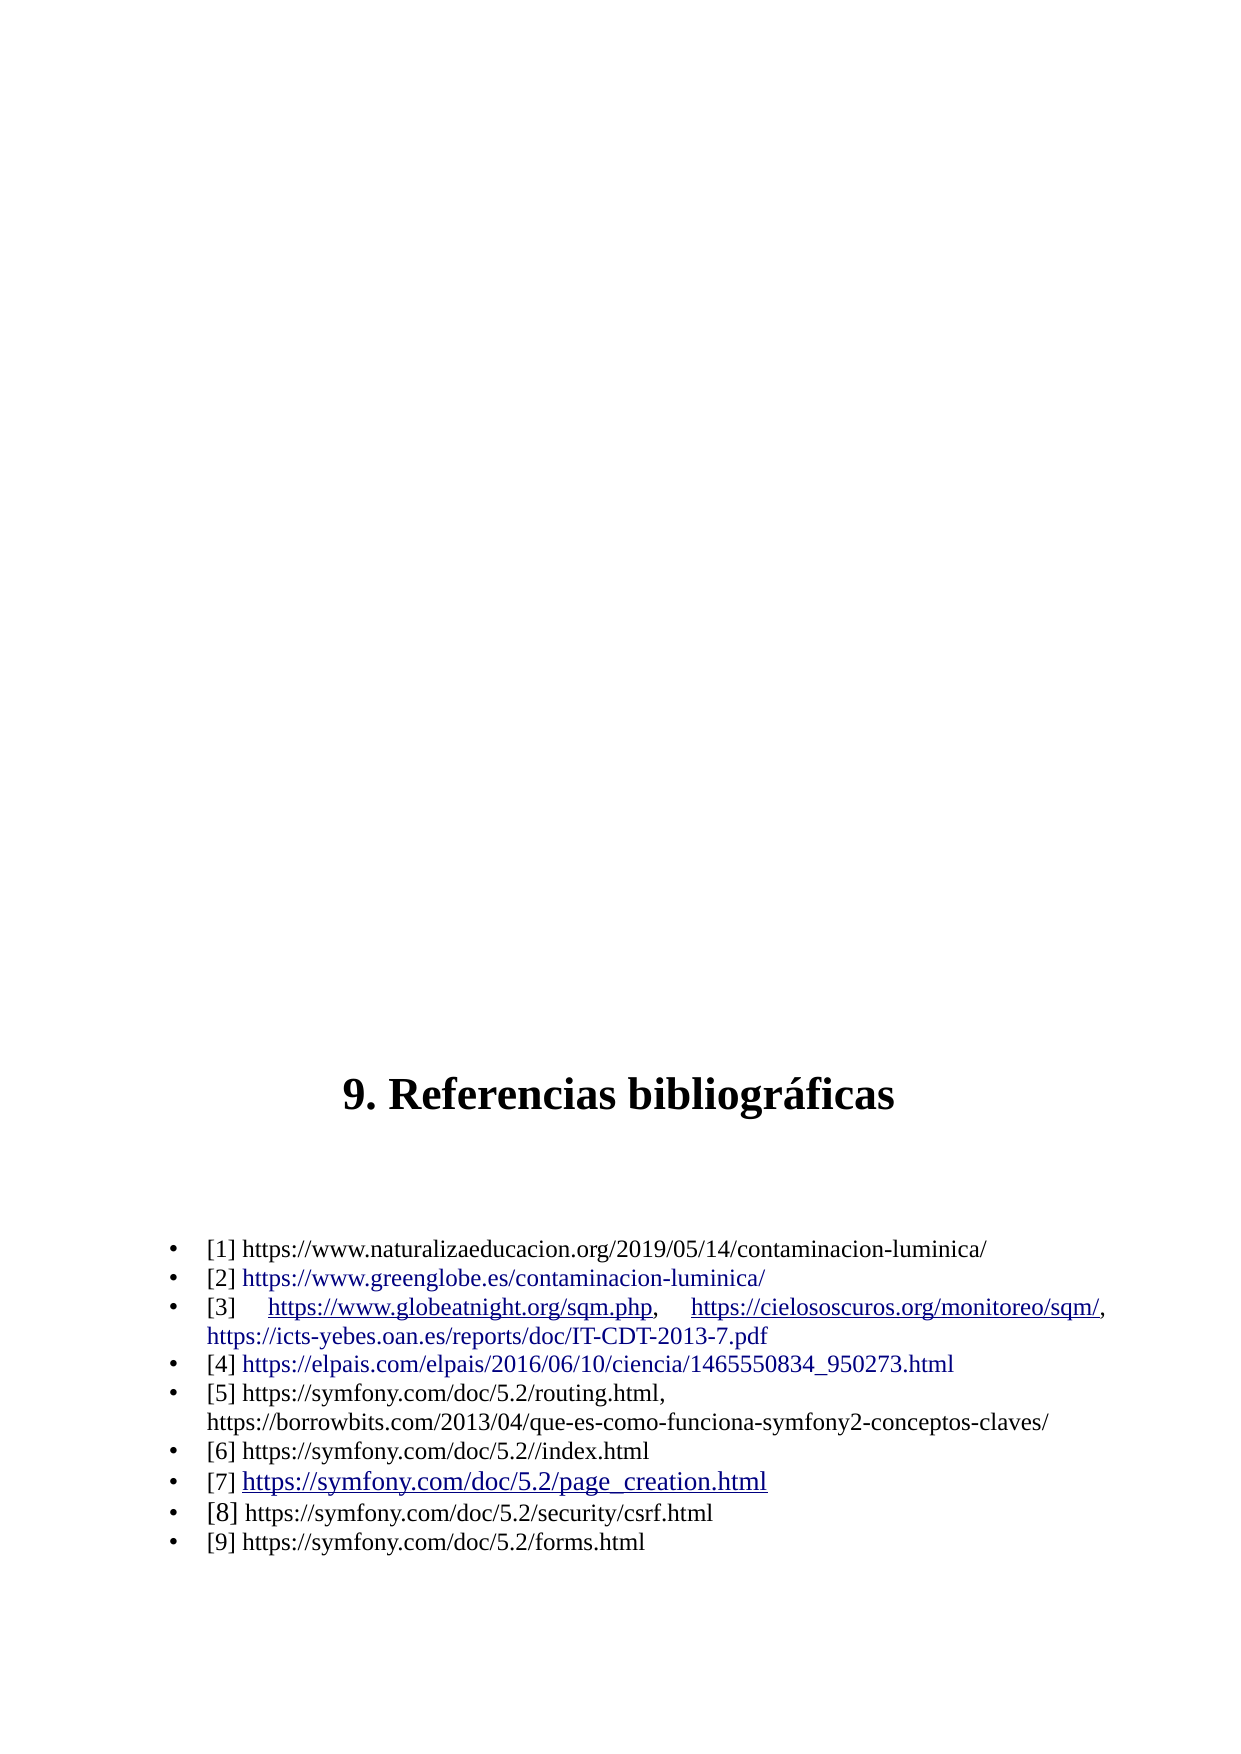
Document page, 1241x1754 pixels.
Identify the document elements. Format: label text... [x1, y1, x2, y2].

list https://borrowbits.com/2013/04/que-es-como-funciona-symfony2-conceptos-claves/ [169, 1407, 1106, 1436]
text 9. Referencias bibliográficas [132, 1067, 1106, 1119]
list [1] https://www.naturalizaeducacion.org/2019/05/14/contaminacion-luminica/ [169, 1234, 1106, 1263]
list [7] https://symfony.com/doc/5.2/page_creation.html [169, 1464, 1106, 1496]
list [6] https://symfony.com/doc/5.2//index.html [169, 1436, 1106, 1464]
list [4] https://elpais.com/elpais/2016/06/10/ciencia/1465550834_950273.html [169, 1349, 1106, 1378]
list [9] https://symfony.com/doc/5.2/forms.html [169, 1527, 1106, 1556]
list [2] https://www.greenglobe.es/contaminacion-luminica/ [169, 1263, 1106, 1292]
list [3] https://www.globeatnight.org/sqm.php, https://cielososcuros.org/monitoreo/sqm/, https://icts-yebes.oan.es/reports/doc/IT-CDT-2013-7.pdf [169, 1292, 1106, 1349]
list [8] https://symfony.com/doc/5.2/security/csrf.html [169, 1496, 1106, 1527]
list [5] https://symfony.com/doc/5.2/routing.html, [169, 1378, 1106, 1407]
